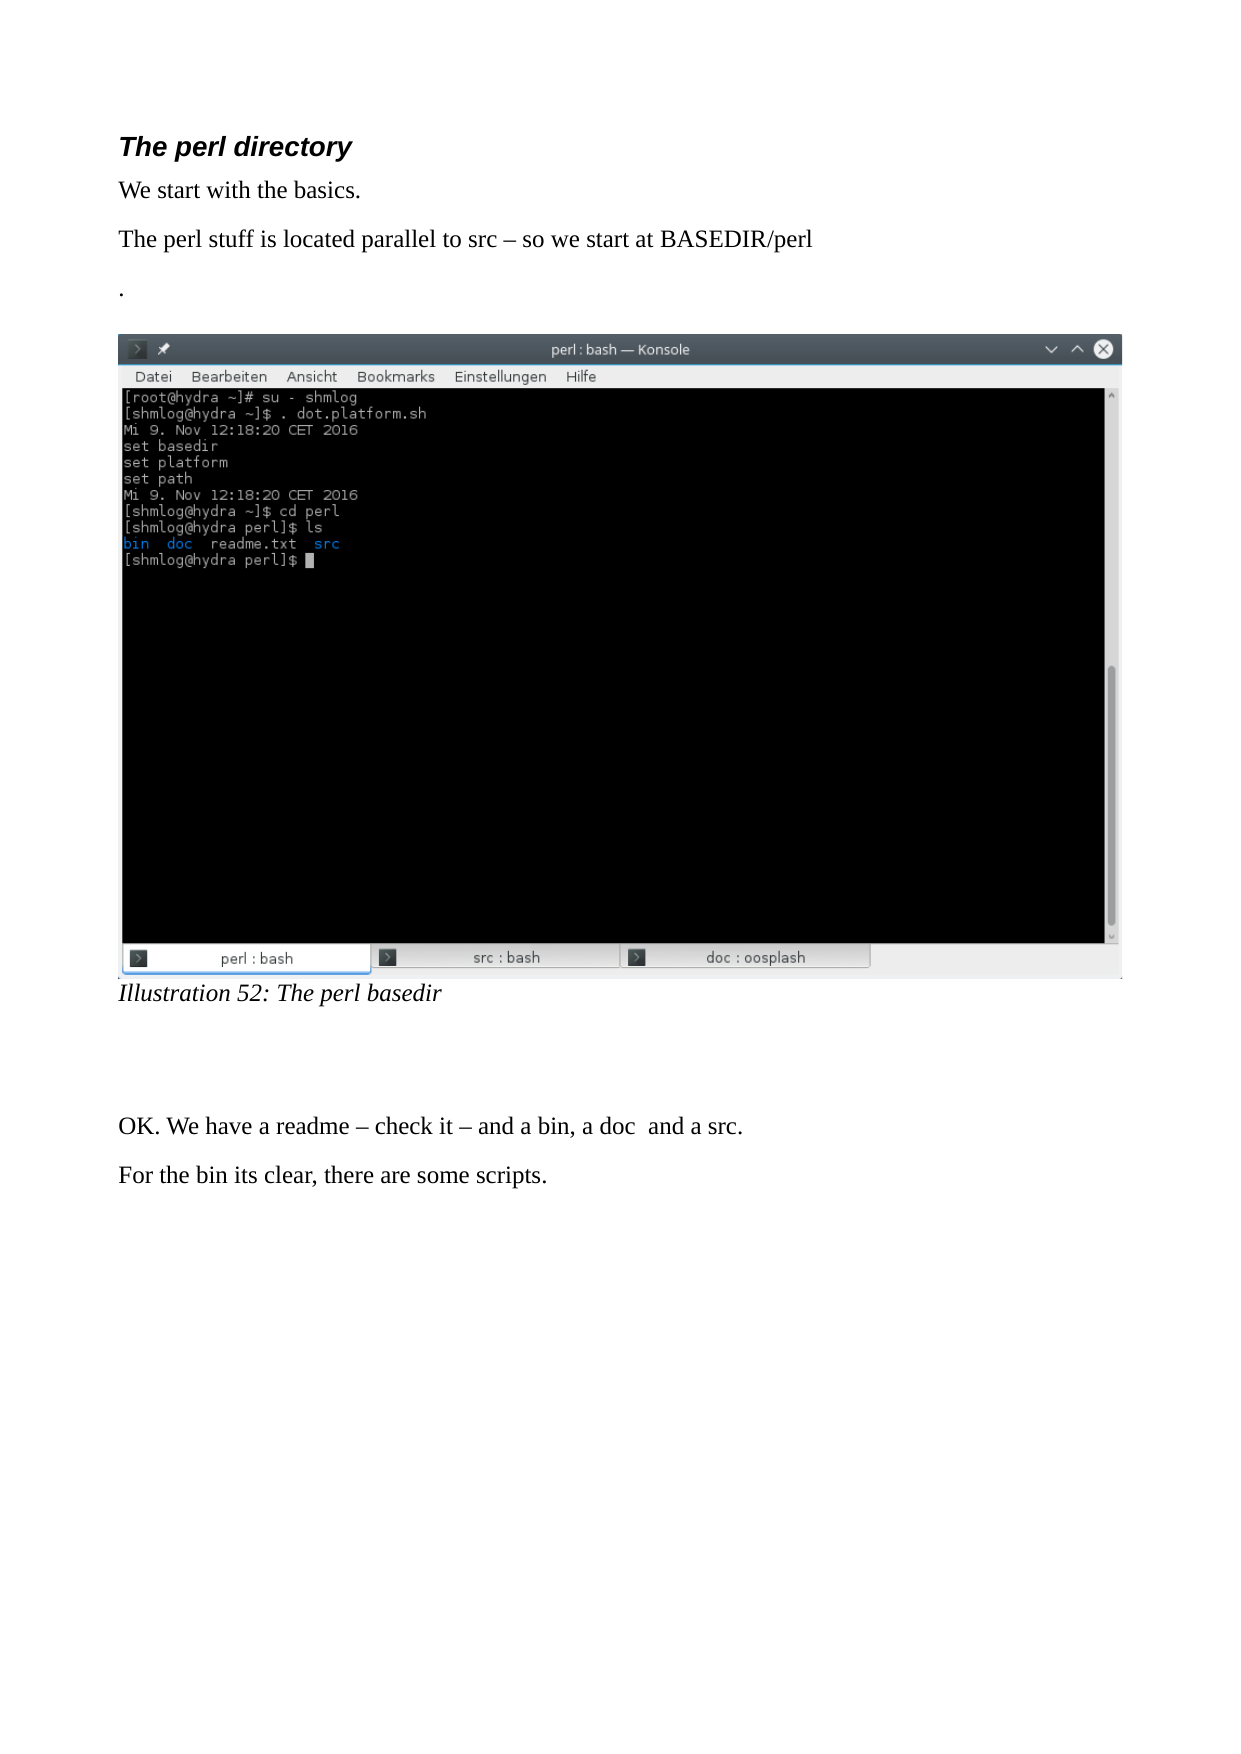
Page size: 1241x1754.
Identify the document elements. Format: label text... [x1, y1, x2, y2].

text OK. We have a readme – check it – and a bin, a doc and a src. [118, 1111, 1122, 1140]
picture [118, 334, 1123, 979]
subtitle The perl directory [118, 131, 1122, 162]
text . [118, 273, 1122, 302]
text We start with the basics. [118, 175, 1122, 204]
text The perl stuff is located parallel to src – so we start at BASEDIR/perl [118, 224, 1122, 253]
text For the bin its clear, there are some scripts. [118, 1160, 1122, 1189]
text Illustration 52: The perl basedir [118, 979, 1122, 1007]
